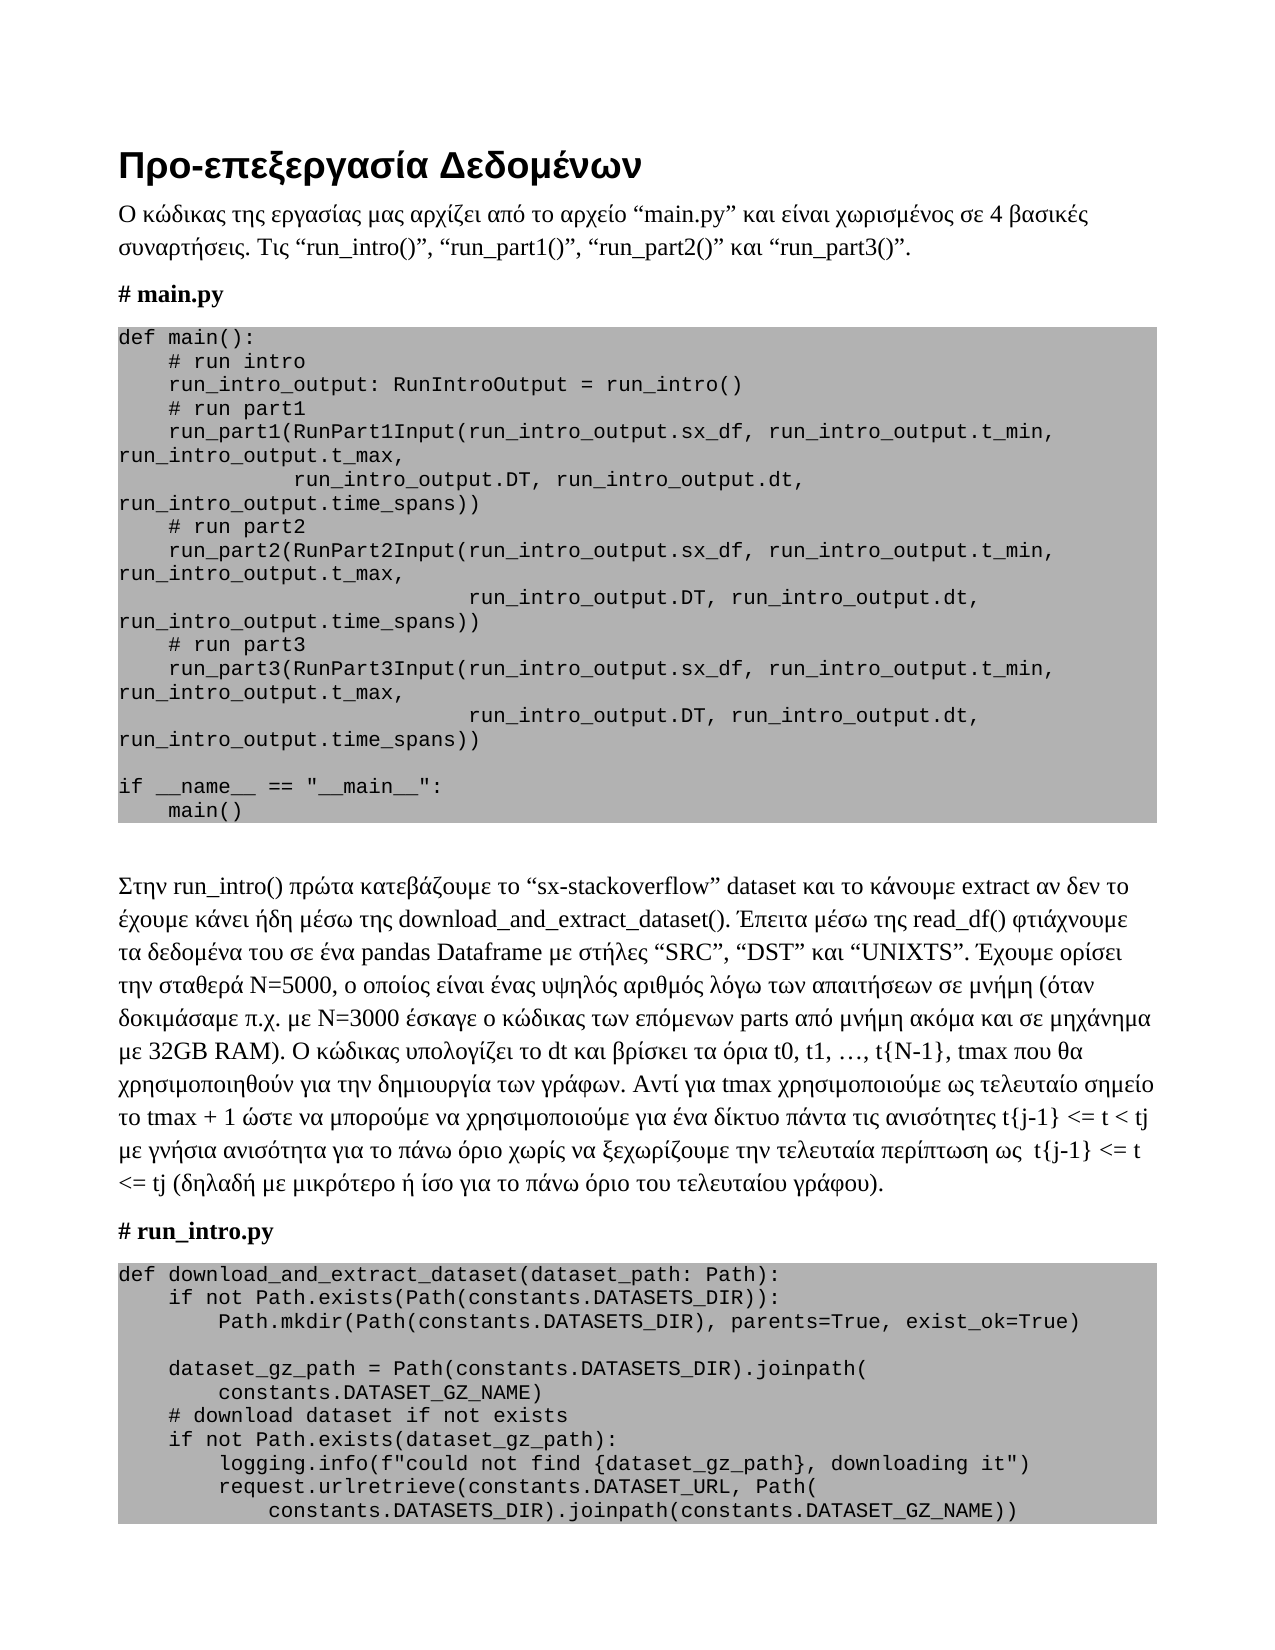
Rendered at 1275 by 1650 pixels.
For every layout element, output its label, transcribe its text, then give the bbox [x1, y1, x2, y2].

text main() [118, 800, 1157, 823]
text def main(): [118, 327, 1157, 351]
text if __name__ == "__main__": [118, 776, 1157, 800]
text # main.py [118, 279, 1157, 308]
text run_intro_output: RunIntroOutput = run_intro() [118, 374, 1157, 398]
text run_part3(RunPart3Input(run_intro_output.sx_df, run_intro_output.t_min, run_intro_output.t_max, [118, 658, 1157, 705]
text Path.mkdir(Path(constants.DATASETS_DIR), parents=True, exist_ok=True) [118, 1311, 1157, 1334]
text Στην run_intro() πρώτα κατεβάζουμε το “sx-stackoverflow” dataset και το κάνουμε extract αν δεν το έχουμε κάνει ήδη μέσω της download_and_extract_dataset(). Έπειτα μέσω της read_df() φτιάχνουμε τα δεδομένα του σε ένα pandas Dataframe με στήλες “SRC”, “DST” και “UNIXTS”. Έχουμε ορίσει την σταθερά N=5000, ο οποίος είναι ένας υψηλός αριθμός λόγω των απαιτήσεων σε μνήμη (όταν δοκιμάσαμε π.χ. με Ν=3000 έσκαγε ο κώδικας των επόμενων parts από μνήμη ακόμα και σε μηχάνημα με 32GB RAM). Ο κώδικας υπολογίζει το dt και βρίσκει τα όρια t0, t1, …, t{N-1}, tmax που θα χρησιμοποιηθούν για την δημιουργία των γράφων. Αντί για tmax χρησιμοποιούμε ως τελευταίο σημείο το tmax + 1 ώστε να μπορούμε να χρησιμοποιούμε για ένα δίκτυο πάντα τις ανισότητες t{j-1} <= t < tj με γνήσια ανισότητα για το πάνω όριο χωρίς να ξεχωρίζουμε την τελευταία περίπτωση ως t{j-1} <= t <= tj (δηλαδή με μικρότερο ή ίσο για το πάνω όριο του τελευταίου γράφου). [118, 871, 1157, 1197]
text dataset_gz_path = Path(constants.DATASETS_DIR).joinpath( [118, 1358, 1157, 1382]
text constants.DATASET_GZ_NAME) [118, 1382, 1157, 1405]
text run_part1(RunPart1Input(run_intro_output.sx_df, run_intro_output.t_min, run_intro_output.t_max, [118, 422, 1157, 469]
text # run part2 [118, 516, 1157, 540]
text run_part2(RunPart2Input(run_intro_output.sx_df, run_intro_output.t_min, run_intro_output.t_max, [118, 540, 1157, 587]
text run_intro_output.DT, run_intro_output.dt, run_intro_output.time_spans)) [118, 469, 1157, 516]
text Ο κώδικας της εργασίας μας αρχίζει από το αρχείο “main.py” και είναι χωρισμένος σε 4 βασικές συναρτήσεις. Τις “run_intro()”, “run_part1()”, “run_part2()” και “run_part3()”. [118, 199, 1157, 261]
text if not Path.exists(Path(constants.DATASETS_DIR)): [118, 1287, 1157, 1311]
text request.urlretrieve(constants.DATASET_URL, Path( [118, 1476, 1157, 1500]
text logging.info(f"could not find {dataset_gz_path}, downloading it") [118, 1453, 1157, 1476]
text # run part3 [118, 634, 1157, 658]
text def download_and_extract_dataset(dataset_path: Path): [118, 1263, 1157, 1287]
text run_intro_output.DT, run_intro_output.dt, run_intro_output.time_spans)) [118, 705, 1157, 753]
text # run part1 [118, 398, 1157, 422]
text if not Path.exists(dataset_gz_path): [118, 1429, 1157, 1453]
text constants.DATASETS_DIR).joinpath(constants.DATASET_GZ_NAME)) [118, 1500, 1157, 1524]
text run_intro_output.DT, run_intro_output.dt, run_intro_output.time_spans)) [118, 587, 1157, 634]
text # run intro [118, 351, 1157, 374]
text # run_intro.py [118, 1216, 1157, 1245]
text # download dataset if not exists [118, 1405, 1157, 1429]
subtitle Προ-επεξεργασία Δεδομένων [118, 143, 1157, 186]
